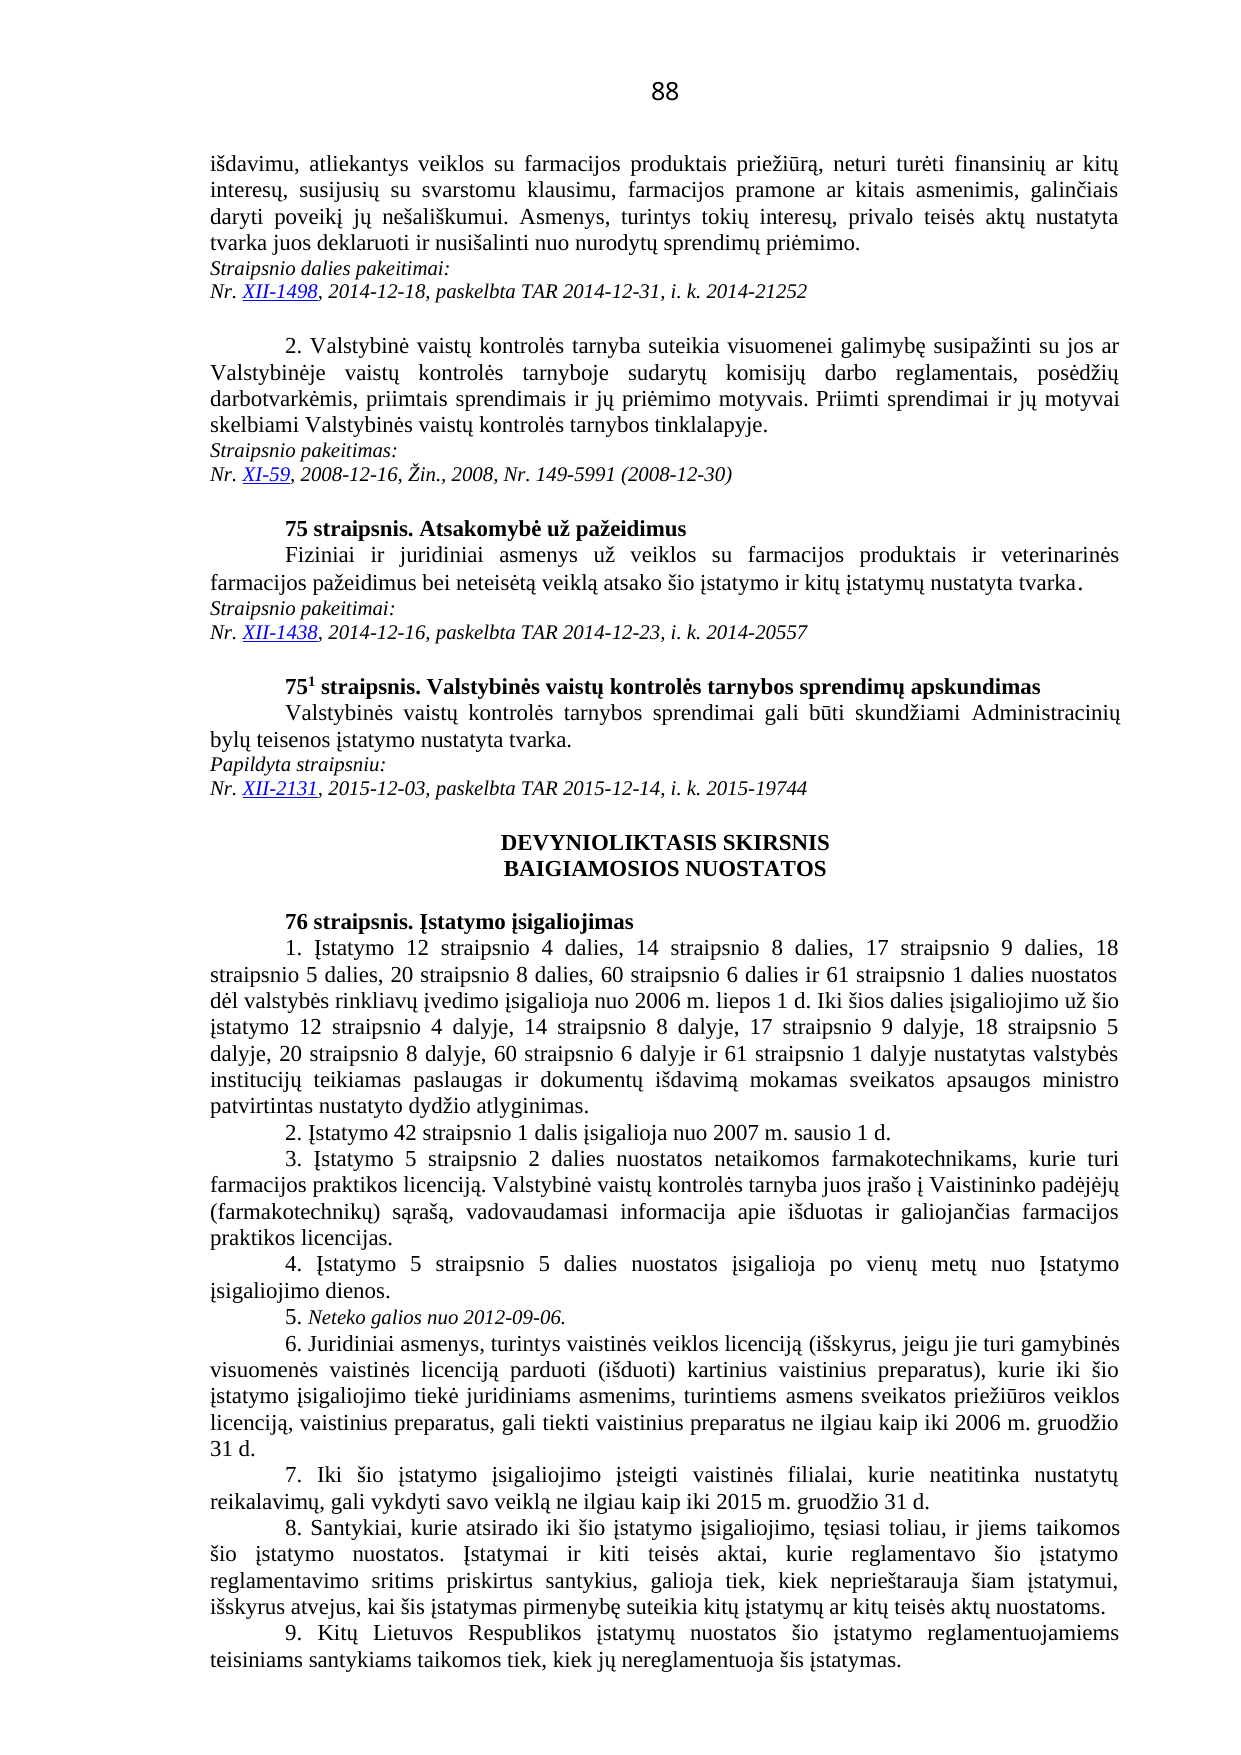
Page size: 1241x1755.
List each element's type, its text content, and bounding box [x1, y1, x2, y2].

text 8. Santykiai, kurie atsirado iki šio įstatymo įsigaliojimo, tęsiasi toliau, ir jiems taikomos šio įstatymo nuostatos. Įstatymai ir kiti teisės aktai, kurie reglamentavo šio įstatymo reglamentavimo sritims priskirtus santykius, galioja tiek, kiek neprieštarauja šiam įstatymui, išskyrus atvejus, kai šis įstatymas pirmenybę suteikia kitų įstatymų ar kitų teisės aktų nuostatoms. [210, 1514, 1120, 1619]
text Valstybinės vaistų kontrolės tarnybos sprendimai gali būti skundžiami Administracinių bylų teisenos įstatymo nustatyta tvarka. [210, 699, 1120, 752]
text Straipsnio pakeitimas: [210, 438, 1120, 462]
text 5. Neteko galios nuo 2012-09-06. [210, 1303, 1120, 1329]
text 3. Įstatymo 5 straipsnio 2 dalies nuostatos netaikomos farmakotechnikams, kurie turi farmacijos praktikos licenciją. Valstybinė vaistų kontrolės tarnyba juos įrašo į Vaistininko padėjėjų (farmakotechnikų) sąrašą, vadovaudamasi informacija apie išduotas ir galiojančias farmacijos praktikos licencijas. [210, 1145, 1120, 1251]
text 2. Valstybinė vaistų kontrolės tarnyba suteikia visuomenei galimybę susipažinti su jos ar Valstybinėje vaistų kontrolės tarnyboje sudarytų komisijų darbo reglamentais, posėdžių darbotvarkėmis, priimtais sprendimais ir jų priėmimo motyvais. Priimti sprendimai ir jų motyvai skelbiami Valstybinės vaistų kontrolės tarnybos tinklalapyje. [210, 332, 1120, 438]
text 2. Įstatymo 42 straipsnio 1 dalis įsigalioja nuo 2007 m. sausio 1 d. [210, 1119, 1120, 1145]
text 9. Kitų Lietuvos Respublikos įstatymų nuostatos šio įstatymo reglamentuojamiems teisiniams santykiams taikomos tiek, kiek jų nereglamentuoja šis įstatymas. [210, 1619, 1120, 1672]
text 6. Juridiniai asmenys, turintys vaistinės veiklos licenciją (išskyrus, jeigu jie turi gamybinės visuomenės vaistinės licenciją parduoti (išduoti) kartinius vaistinius preparatus), kurie iki šio įstatymo įsigaliojimo tiekė juridiniams asmenims, turintiems asmens sveikatos priežiūros veiklos licenciją, vaistinius preparatus, gali tiekti vaistinius preparatus ne ilgiau kaip iki 2006 m. gruodžio 31 d. [210, 1329, 1120, 1461]
text Straipsnio dalies pakeitimai: [210, 255, 1120, 279]
text 76 straipsnis. Įstatymo įsigaliojimas [210, 908, 1120, 934]
text Nr. XI-59, 2008-12-16, Žin., 2008, Nr. 149-5991 (2008-12-30) [210, 462, 1120, 486]
subtitle 75 straipsnis. Atsakomybė už pažeidimus [210, 514, 1120, 541]
text 1. Įstatymo 12 straipsnio 4 dalies, 14 straipsnio 8 dalies, 17 straipsnio 9 dalies, 18 straipsnio 5 dalies, 20 straipsnio 8 dalies, 60 straipsnio 6 dalies ir 61 straipsnio 1 dalies nuostatos dėl valstybės rinkliavų įvedimo įsigalioja nuo 2006 m. liepos 1 d. Iki šios dalies įsigaliojimo už šio įstatymo 12 straipsnio 4 dalyje, 14 straipsnio 8 dalyje, 17 straipsnio 9 dalyje, 18 straipsnio 5 dalyje, 20 straipsnio 8 dalyje, 60 straipsnio 6 dalyje ir 61 straipsnio 1 dalyje nustatytas valstybės institucijų teikiamas paslaugas ir dokumentų išdavimą mokamas sveikatos apsaugos ministro patvirtintas nustatyto dydžio atlyginimas. [210, 934, 1120, 1119]
text 751 straipsnis. Valstybinės vaistų kontrolės tarnybos sprendimų apskundimas [210, 673, 1120, 699]
text Straipsnio pakeitimai: [210, 596, 1120, 620]
text Nr. XII-2131, 2015-12-03, paskelbta TAR 2015-12-14, i. k. 2015-19744 [210, 776, 1120, 800]
text 7. Iki šio įstatymo įsigaliojimo įsteigti vaistinės filialai, kurie neatitinka nustatytų reikalavimų, gali vykdyti savo veiklą ne ilgiau kaip iki 2015 m. gruodžio 31 d. [210, 1461, 1120, 1514]
text Nr. XII-1438, 2014-12-16, paskelbta TAR 2014-12-23, i. k. 2014-20557 [210, 620, 1120, 644]
subtitle Fiziniai ir juridiniai asmenys už veiklos su farmacijos produktais ir veterinarinės farmacijos pažeidimus bei neteisėtą veiklą atsako šio įstatymo ir kitų įstatymų nustatyta tvarka. [210, 541, 1120, 596]
text DEVYNIOLIKTASIS SKIRSNIS [210, 829, 1120, 855]
text 4. Įstatymo 5 straipsnio 5 dalies nuostatos įsigalioja po vienų metų nuo Įstatymo įsigaliojimo dienos. [210, 1251, 1120, 1303]
text išdavimu, atliekantys veiklos su farmacijos produktais priežiūrą, neturi turėti finansinių ar kitų interesų, susijusių su svarstomu klausimu, farmacijos pramone ar kitais asmenimis, galinčiais daryti poveikį jų nešališkumui. Asmenys, turintys tokių interesų, privalo teisės aktų nustatyta tvarka juos deklaruoti ir nusišalinti nuo nurodytų sprendimų priėmimo. [210, 150, 1120, 255]
text Papildyta straipsniu: [210, 752, 1120, 776]
text BAIGIAMOSIOS NUOSTATOS [210, 855, 1120, 882]
text Nr. XII-1498, 2014-12-18, paskelbta TAR 2014-12-31, i. k. 2014-21252 [210, 279, 1120, 303]
